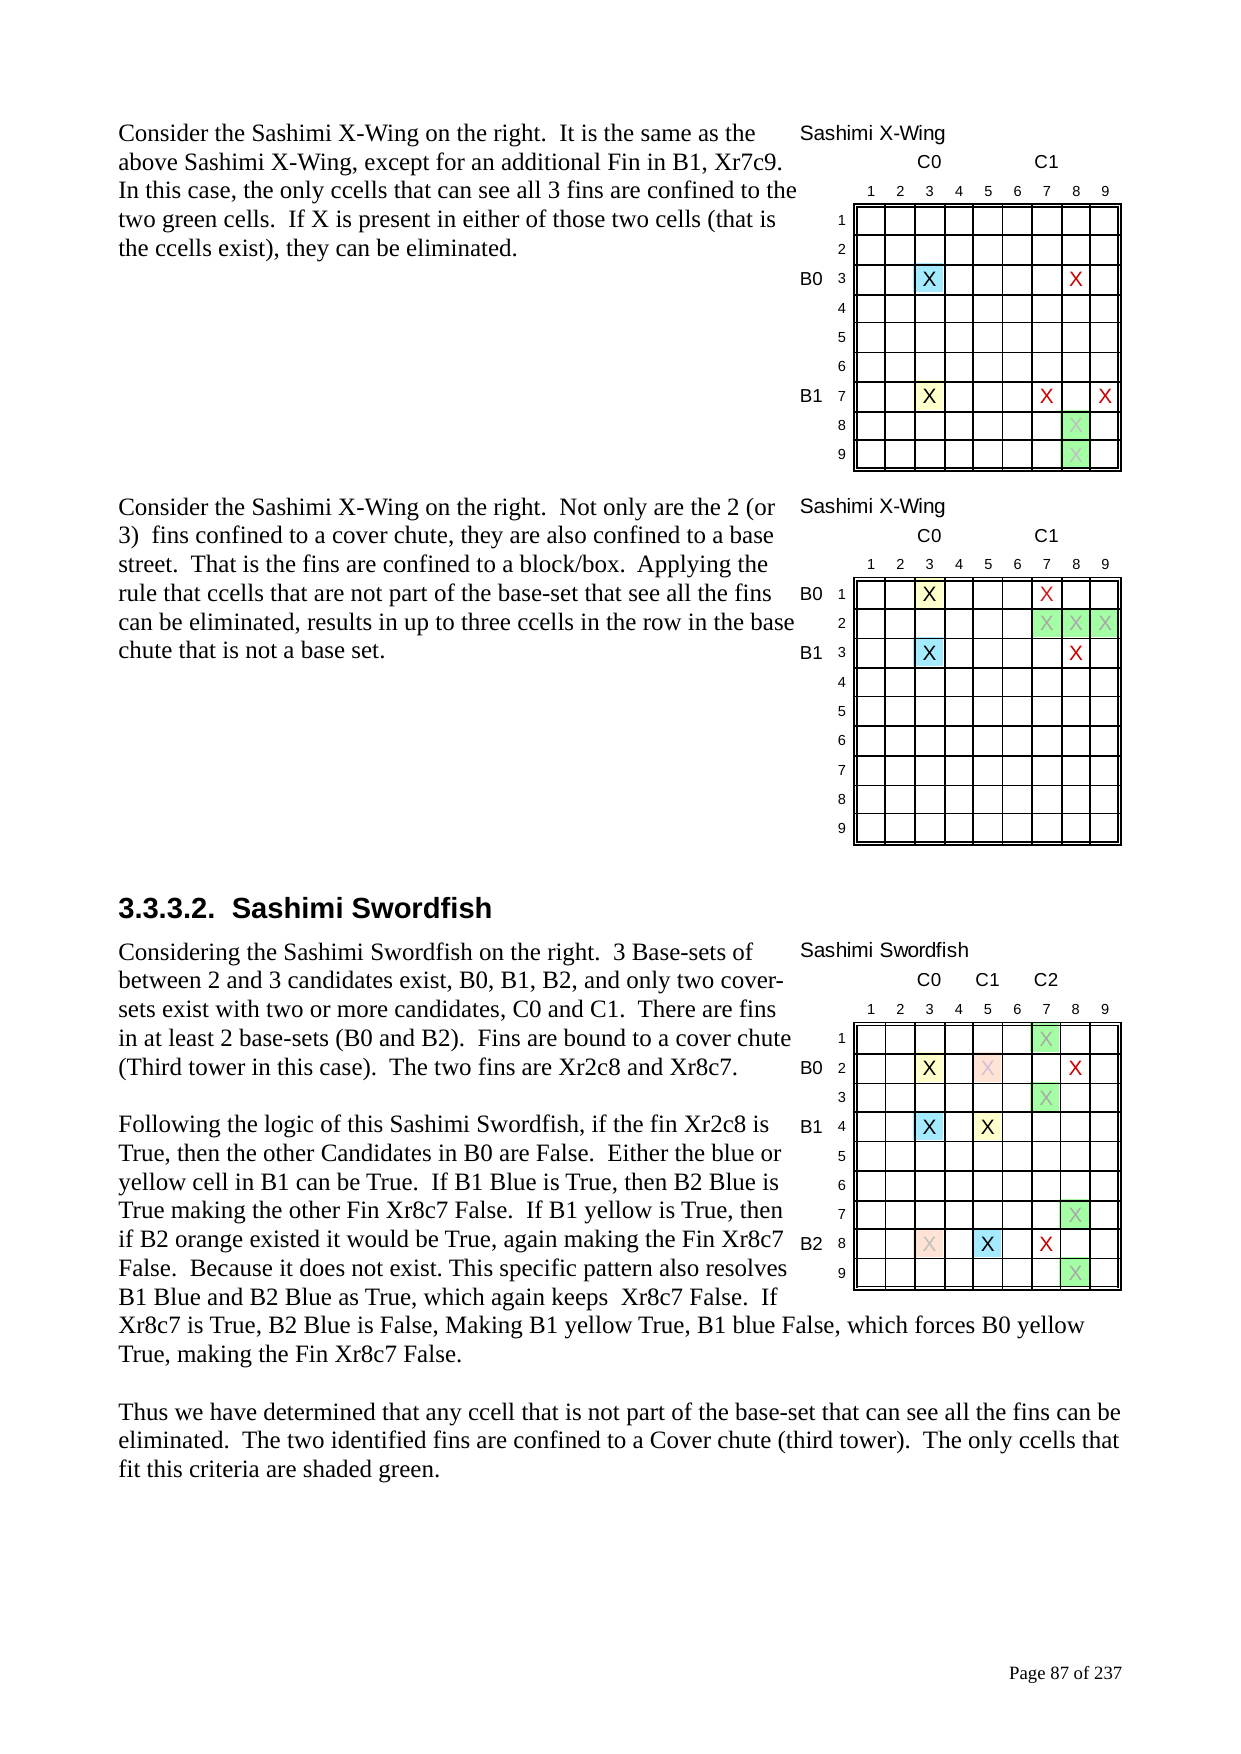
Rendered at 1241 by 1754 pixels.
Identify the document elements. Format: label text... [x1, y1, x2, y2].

text Consider the Sashimi X-Wing on the right. Not only are the 2 (or 3) fins confined to a cover chute, they are also confined to a base street. That is the fins are confined to a block/box. Applying the rule that ccells that are not part of the base-set that see all the fins can be eliminated, results in up to three ccells in the row in the base chute that is not a base set. [118, 492, 1122, 664]
text Consider the Sashimi X-Wing on the right. It is the same as the above Sashimi X-Wing, except for an additional Fin in B1, Xr7c9. In this case, the only ccells that can see all 3 fins are confined to the two green cells. If X is present in either of those two cells (that is the ccells exist), they can be eliminated. [118, 118, 1122, 262]
text Following the logic of this Sashimi Swordfish, if the fin Xr2c8 is True, then the other Candidates in B0 are False. Either the blue or yellow cell in B1 can be True. If B1 Blue is True, then B2 Blue is True making the other Fin Xr8c7 False. If B1 yellow is True, then if B2 orange existed it would be True, again making the Fin Xr8c7 False. Because it does not exist. This specific pattern also resolves B1 Blue and B2 Blue as True, which again keeps Xr8c7 False. If Xr8c7 is True, B2 Blue is False, Making B1 yellow True, B1 blue False, which forces B0 yellow True, making the Fin Xr8c7 False. [118, 1109, 1122, 1368]
text Thus we have determined that any ccell that is not part of the base-set that can see all the fins can be eliminated. The two identified fins are confined to a Cover chute (third tower). The only ccells that fit this criteria are shaded green. [118, 1397, 1122, 1483]
subtitle Sashimi Swordfish [118, 891, 1122, 924]
text Considering the Sashimi Swordfish on the right. 3 Base-sets of between 2 and 3 candidates exist, B0, B1, B2, and only two cover-sets exist with two or more candidates, C0 and C1. There are fins in at least 2 base-sets (B0 and B2). Fins are bound to a cover chute (Third tower in this case). The two fins are Xr2c8 and Xr8c7. [118, 937, 1122, 1080]
